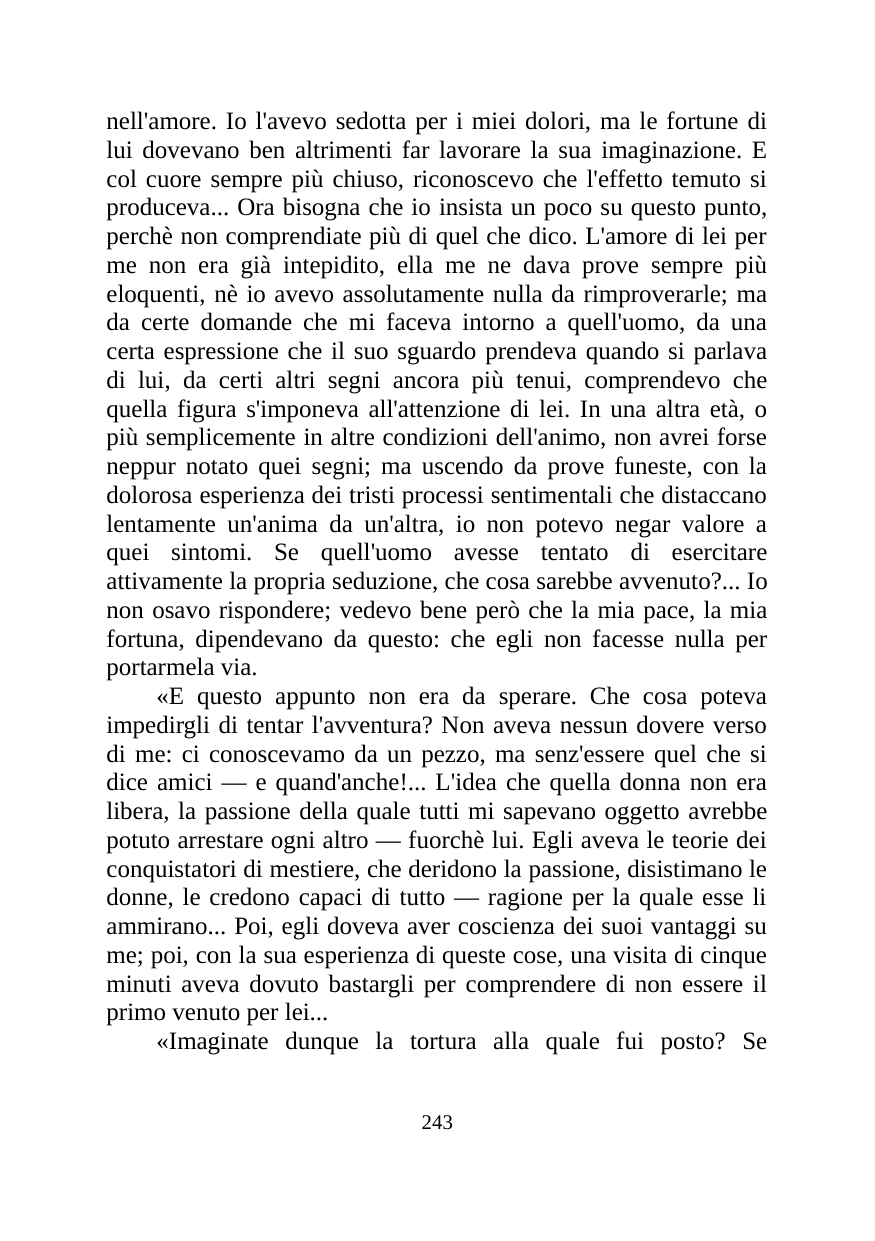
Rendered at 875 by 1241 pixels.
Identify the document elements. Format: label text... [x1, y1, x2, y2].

text nell'amore. Io l'avevo sedotta per i miei dolori, ma le fortune di lui dovevano ben altrimenti far lavorare la sua imaginazione. E col cuore sempre più chiuso, riconoscevo che l'effetto temuto si produceva... Ora bisogna che io insista un poco su questo punto, perchè non comprendiate più di quel che dico. L'amore di lei per me non era già intepidito, ella me ne dava prove sempre più eloquenti, nè io avevo assolutamente nulla da rimproverarle; ma da certe domande che mi faceva intorno a quell'uomo, da una certa espressione che il suo sguardo prendeva quando si parlava di lui, da certi altri segni ancora più tenui, comprendevo che quella figura s'imponeva all'attenzione di lei. In una altra età, o più semplicemente in altre condizioni dell'animo, non avrei forse neppur notato quei segni; ma uscendo da prove funeste, con la dolorosa esperienza dei tristi processi sentimentali che distaccano lentamente un'anima da un'altra, io non potevo negar valore a quei sintomi. Se quell'uomo avesse tentato di esercitare attivamente la propria seduzione, che cosa sarebbe avvenuto?... Io non osavo rispondere; vedevo bene però che la mia pace, la mia fortuna, dipendevano da questo: che egli non facesse nulla per portarmela via. [106, 106, 768, 681]
text «Imaginate dunque la tortura alla quale fui posto? Se [106, 1026, 768, 1055]
text «E questo appunto non era da sperare. Che cosa poteva impedirgli di tentar l'avventura? Non aveva nessun dovere verso di me: ci conoscevamo da un pezzo, ma senz'essere quel che si dice amici ― e quand'anche!... L'idea che quella donna non era libera, la passione della quale tutti mi sapevano oggetto avrebbe potuto arrestare ogni altro ― fuorchè lui. Egli aveva le teorie dei conquistatori di mestiere, che deridono la passione, disistimano le donne, le credono capaci di tutto ― ragione per la quale esse li ammirano... Poi, egli doveva aver coscienza dei suoi vantaggi su me; poi, con la sua esperienza di queste cose, una visita di cinque minuti aveva dovuto bastargli per comprendere di non essere il primo venuto per lei... [106, 681, 768, 1026]
